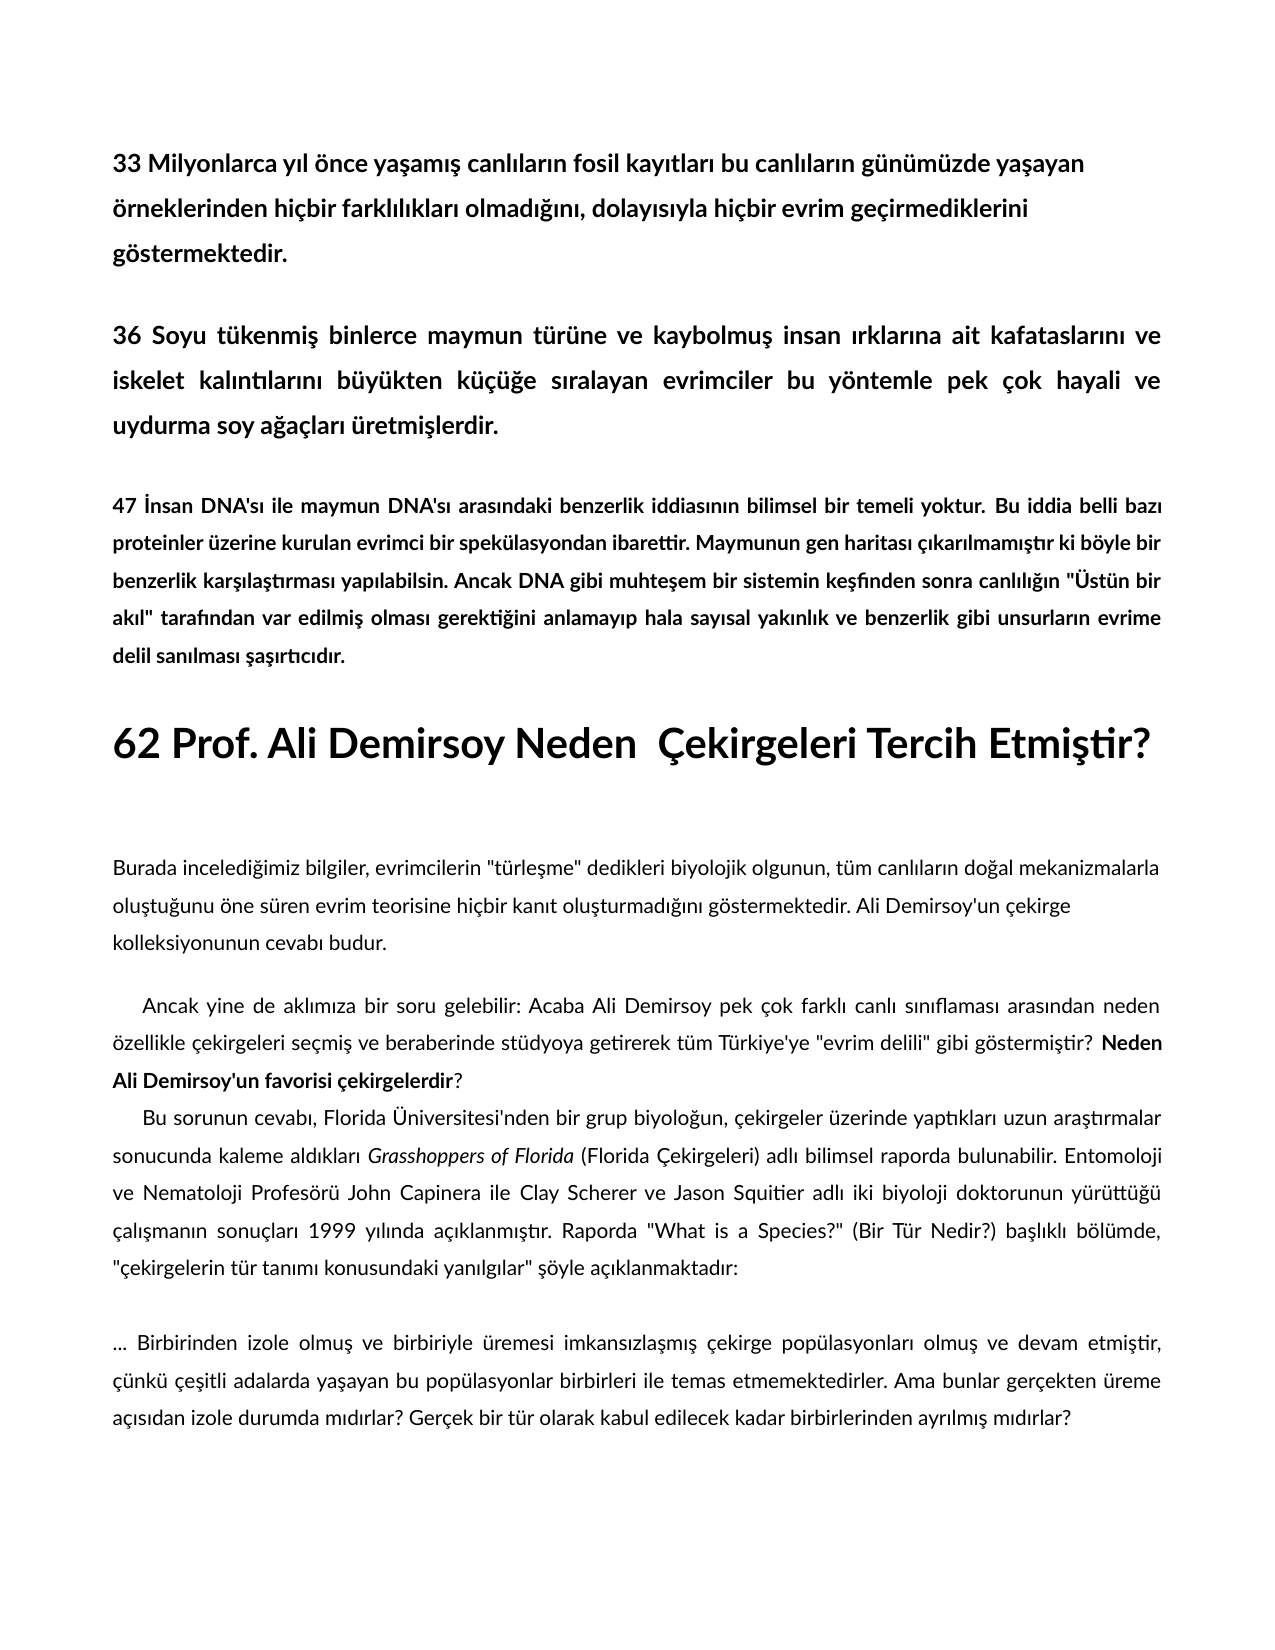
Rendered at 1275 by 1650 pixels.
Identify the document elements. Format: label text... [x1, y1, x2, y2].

text 33 Milyonlarca yıl önce yaşamış canlıların fosil kayıtları bu canlıların günümüzde yaşayan örneklerinden hiçbir farklılıkları olmadığını, dolayısıyla hiçbir evrim geçirmediklerini göstermektedir. [112, 148, 1162, 268]
text 62 Prof. Ali Demirsoy Neden Çekirgeleri Tercih Etmiştir? [112, 718, 1162, 768]
text Bu sorunun cevabı, Florida Üniversitesi'nden bir grup biyoloğun, çekirgeler üzerinde yaptıkları uzun araştırmalar sonucunda kaleme aldıkları Grasshoppers of Florida (Florida Çekirgeleri) adlı bilimsel raporda bulunabilir. Entomoloji ve Nematoloji Profesörü John Capinera ile Clay Scherer ve Jason Squitier adlı iki biyoloji doktorunun yürüttüğü çalışmanın sonuçları 1999 yılında açıklanmıştır. Raporda "What is a Species?" (Bir Tür Nedir?) başlıklı bölümde, "çekirgelerin tür tanımı konusundaki yanılgılar" şöyle açıklanmaktadır: [112, 1105, 1162, 1280]
text Burada incelediğimiz bilgiler, evrimcilerin "türleşme" dedikleri biyolojik olgunun, tüm canlıların doğal mekanizmalarla oluştuğunu öne süren evrim teorisine hiçbir kanıt oluşturmadığını göstermektedir. Ali Demirsoy'un çekirge kolleksiyonunun cevabı budur. [112, 855, 1162, 955]
text Ancak yine de aklımıza bir soru gelebilir: Acaba Ali Demirsoy pek çok farklı canlı sınıflaması arasından neden özellikle çekirgeleri seçmiş ve beraberinde stüdyoya getirerek tüm Türkiye'ye "evrim delili" gibi göstermiştir? Neden Ali Demirsoy'un favorisi çekirgelerdir? [112, 993, 1162, 1093]
text ... Birbirinden izole olmuş ve birbiriyle üremesi imkansızlaşmış çekirge popülasyonları olmuş ve devam etmiştir, çünkü çeşitli adalarda yaşayan bu popülasyonlar birbirleri ile temas etmemektedirler. Ama bunlar gerçekten üreme açısıdan izole durumda mıdırlar? Gerçek bir tür olarak kabul edilecek kadar birbirlerinden ayrılmış mıdırlar? [112, 1330, 1162, 1430]
text 36 Soyu tükenmiş binlerce maymun türüne ve kaybolmuş insan ırklarına ait kafataslarını ve iskelet kalıntılarını büyükten küçüğe sıralayan evrimciler bu yöntemle pek çok hayali ve uydurma soy ağaçları üretmişlerdir. [112, 320, 1162, 440]
text 47 İnsan DNA'sı ile maymun DNA'sı arasındaki benzerlik iddiasının bilimsel bir temeli yoktur. Bu iddia belli bazı proteinler üzerine kurulan evrimci bir spekülasyondan ibarettir. Maymunun gen haritası çıkarılmamıştır ki böyle bir benzerlik karşılaştırması yapılabilsin. Ancak DNA gibi muhteşem bir sistemin keşfinden sonra canlılığın "Üstün bir akıl" tarafından var edilmiş olması gerektiğini anlamayıp hala sayısal yakınlık ve benzerlik gibi unsurların evrime delil sanılması şaşırtıcıdır. [112, 493, 1162, 668]
